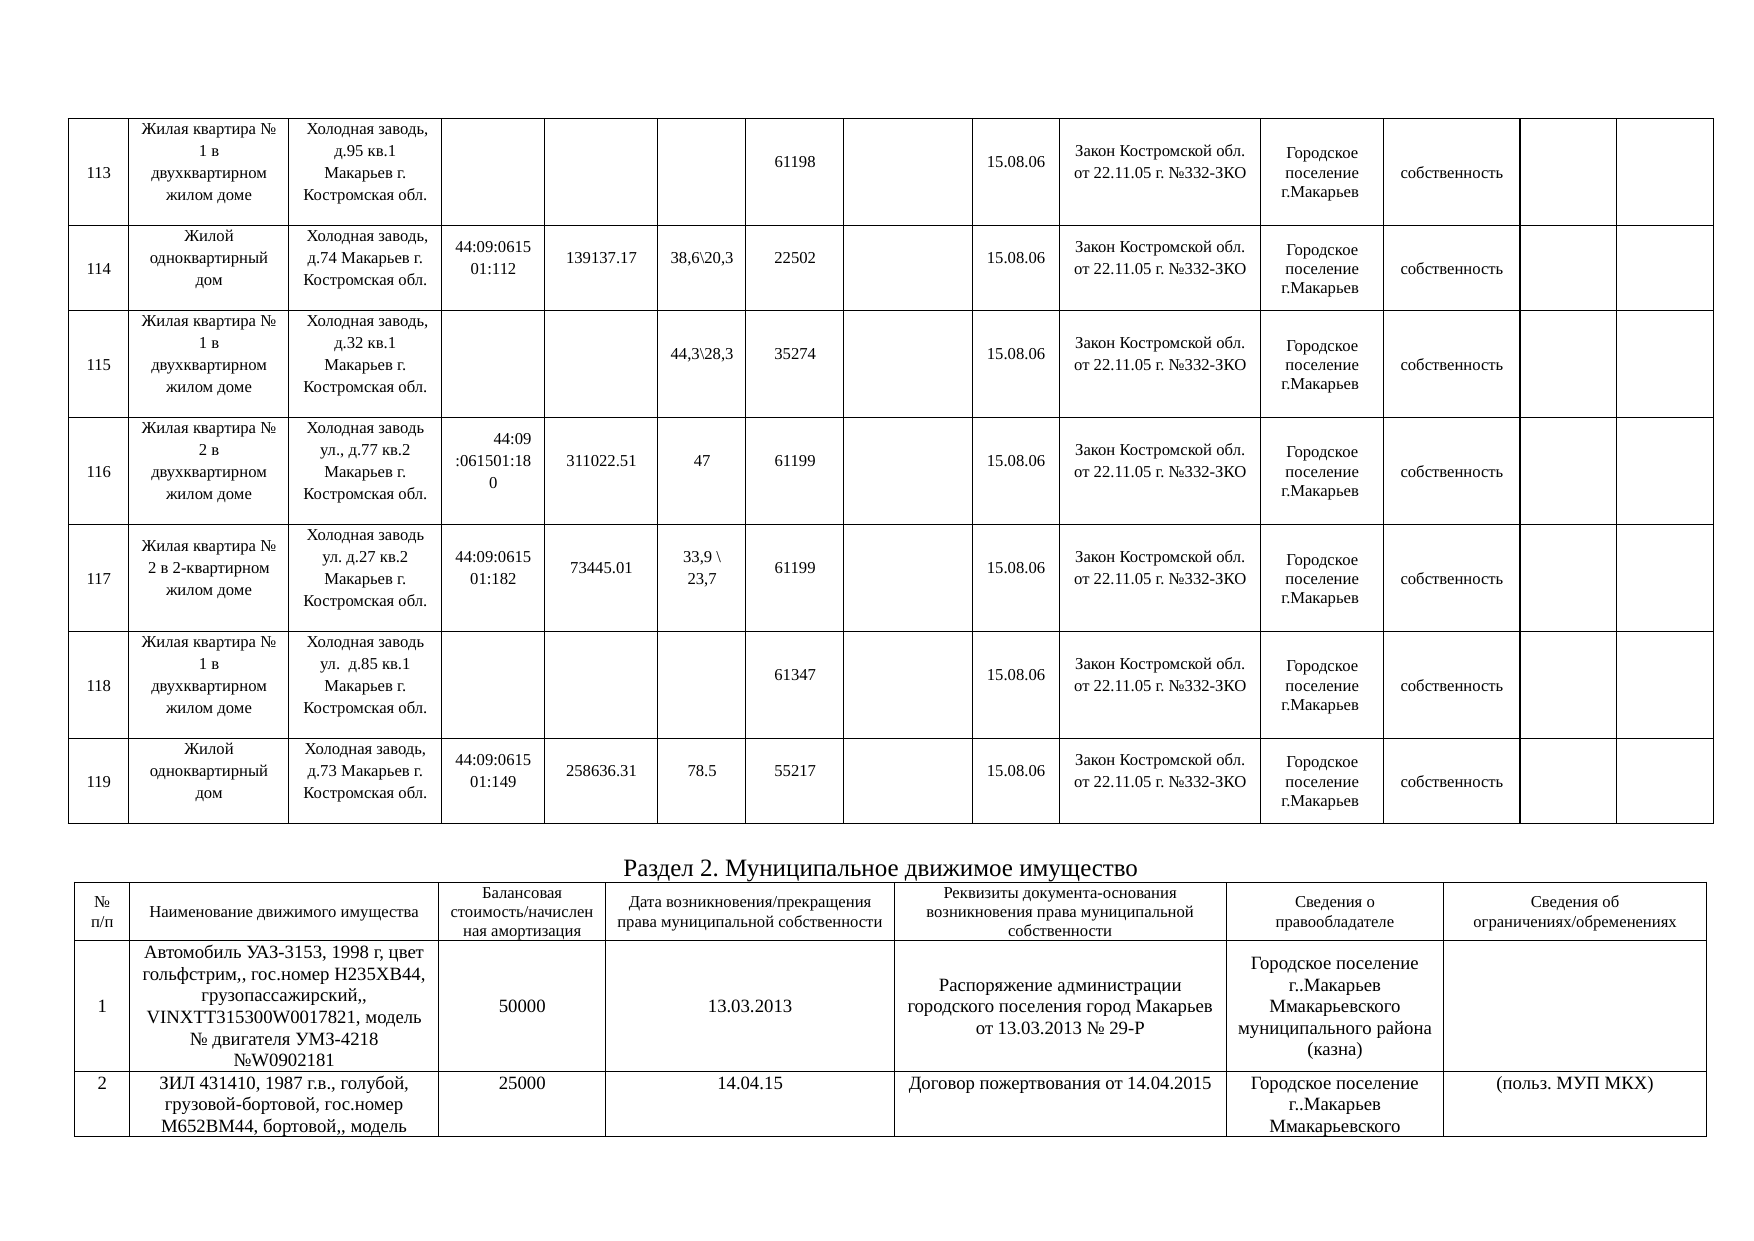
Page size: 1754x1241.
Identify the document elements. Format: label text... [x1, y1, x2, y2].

table_header Сведения о правообладателе [1227, 883, 1443, 940]
table_cell 118 [69, 632, 128, 738]
table_cell Закон Костромской обл. от 22.11.05 г. №332-ЗКО [1060, 226, 1260, 310]
table_cell Холодная заводь, д.73 Макарьев г. Костромская обл. [289, 739, 441, 823]
table_cell 15.08.06 [973, 311, 1059, 417]
table_cell [545, 632, 657, 738]
table_cell [442, 119, 544, 225]
table_cell [844, 418, 972, 524]
table_cell 15.08.06 [973, 119, 1059, 225]
table_cell [1521, 226, 1616, 310]
table_cell собственность [1384, 418, 1519, 524]
table_header Сведения об ограничениях/обременениях [1444, 883, 1706, 940]
table_cell собственность [1384, 739, 1519, 823]
table_cell 116 [69, 418, 128, 524]
table_cell Городское поселение г.Макарьев [1261, 311, 1383, 417]
table_cell Холодная заводь, д.32 кв.1 Макарьев г. Костромская обл. [289, 311, 441, 417]
table_cell [1617, 632, 1713, 738]
table_cell Городское поселение г.Макарьев [1261, 418, 1383, 524]
table_cell 113 [69, 119, 128, 225]
table_cell [1521, 632, 1616, 738]
table_cell собственность [1384, 311, 1519, 417]
table_cell Жилая квартира № 1 в двухквартирном жилом доме [129, 119, 288, 225]
table_cell [1617, 525, 1713, 631]
table_cell [442, 311, 544, 417]
table_cell (польз. МУП МКХ) [1444, 1072, 1706, 1136]
table_header № п/п [75, 883, 129, 940]
table_cell Автомобиль УАЗ-3153, 1998 г, цвет гольфстрим,, гос.номер Н235ХВ44, грузопассажирский,, VINXTT315300W0017821, модель № двигателя УМЗ-4218 №W0902181 [130, 941, 438, 1071]
table_cell Городское поселение г.Макарьев [1261, 226, 1383, 310]
text Раздел 2. Муниципальное движимое имущество [48, 853, 1713, 882]
table_cell собственность [1384, 525, 1519, 631]
table_cell Закон Костромской обл. от 22.11.05 г. №332-ЗКО [1060, 418, 1260, 524]
table_cell [844, 525, 972, 631]
table_cell Холодная заводь ул. д.85 кв.1 Макарьев г. Костромская обл. [289, 632, 441, 738]
table_cell 61199 [746, 525, 843, 631]
table_cell 15.08.06 [973, 226, 1059, 310]
table_cell 15.08.06 [973, 739, 1059, 823]
table_cell [658, 632, 745, 738]
table_cell 119 [69, 739, 128, 823]
table_cell Городское поселение г.Макарьев [1261, 739, 1383, 823]
table_cell Жилая квартира № 2 в двухквартирном жилом доме [129, 418, 288, 524]
table_cell Жилая квартира № 1 в двухквартирном жилом доме [129, 632, 288, 738]
table_cell 139137,17 [545, 226, 657, 310]
table_header Дата возникновения/прекращения права муниципальной собственности [606, 883, 894, 940]
table_cell [1617, 739, 1713, 823]
table_cell 33,9 \23,7 [658, 525, 745, 631]
table_cell 55217 [746, 739, 843, 823]
table_cell [1521, 739, 1616, 823]
table_cell Жилая квартира № 2 в 2-квартирном жилом доме [129, 525, 288, 631]
table_cell Закон Костромской обл. от 22.11.05 г. №332-ЗКО [1060, 311, 1260, 417]
table_cell 117 [69, 525, 128, 631]
table_cell [658, 119, 745, 225]
table_cell Холодная заводь, д.95 кв.1 Макарьев г. Костромская обл. [289, 119, 441, 225]
table_cell Городское поселение г.Макарьев [1261, 632, 1383, 738]
table_cell Закон Костромской обл. от 22.11.05 г. №332-ЗКО [1060, 119, 1260, 225]
table_header Балансовая стоимость/начисленная амортизация [439, 883, 605, 940]
table_cell [1521, 525, 1616, 631]
table_cell 78.5 [658, 739, 745, 823]
table_cell собственность [1384, 632, 1519, 738]
table_cell [442, 632, 544, 738]
table_cell [844, 311, 972, 417]
table_cell 114 [69, 226, 128, 310]
table_cell 115 [69, 311, 128, 417]
table_cell 47 [658, 418, 745, 524]
table_cell [545, 311, 657, 417]
table_cell 44:09:061501:180 [442, 418, 544, 524]
table_cell ЗИЛ 431410, 1987 г.в., голубой, грузовой-бортовой, гос.номер М652ВМ44, бортовой,, модель [130, 1072, 438, 1136]
table_cell Холодная заводь, д.74 Макарьев г. Костромская обл. [289, 226, 441, 310]
table_cell [1617, 311, 1713, 417]
table_cell Жилая квартира № 1 в двухквартирном жилом доме [129, 311, 288, 417]
table_cell Городское поселение г..Макарьев Ммакарьевского [1227, 1072, 1443, 1136]
table_cell 35274 [746, 311, 843, 417]
table_cell 73445,01 [545, 525, 657, 631]
table_cell 15.08.06 [973, 632, 1059, 738]
table_cell собственность [1384, 119, 1519, 225]
table_cell [1444, 941, 1706, 1071]
table_header Реквизиты документа-основания возникновения права муниципальной собственности [895, 883, 1226, 940]
table_cell Холодная заводь ул. д.27 кв.2 Макарьев г. Костромская обл. [289, 525, 441, 631]
table_cell 25000 [439, 1072, 605, 1136]
table_cell 14.04.15 [606, 1072, 894, 1136]
table_cell 44,3\28,3 [658, 311, 745, 417]
table_cell 2 [75, 1072, 129, 1136]
table_cell Городское поселение г..Макарьев Ммакарьевского муниципального района (казна) [1227, 941, 1443, 1071]
table_cell 311022,51 [545, 418, 657, 524]
table_cell 258636,31 [545, 739, 657, 823]
table_cell Закон Костромской обл. от 22.11.05 г. №332-ЗКО [1060, 525, 1260, 631]
table_cell Городское поселение г.Макарьев [1261, 119, 1383, 225]
table_cell [1521, 311, 1616, 417]
table_cell Договор пожертвования от 14.04.2015 [895, 1072, 1226, 1136]
table_cell 61199 [746, 418, 843, 524]
table_cell Распоряжение администрации городского поселения город Макарьев от 13.03.2013 № 29-Р [895, 941, 1226, 1071]
table_cell 13.03.2013 [606, 941, 894, 1071]
table_cell 61198 [746, 119, 843, 225]
table_cell [844, 739, 972, 823]
table_cell Закон Костромской обл. от 22.11.05 г. №332-ЗКО [1060, 632, 1260, 738]
table_cell 44:09:061501:149 [442, 739, 544, 823]
table_cell [844, 119, 972, 225]
table_cell Жилой одноквартирный дом [129, 226, 288, 310]
table_cell [844, 226, 972, 310]
table_cell 50000 [439, 941, 605, 1071]
table_cell 61347 [746, 632, 843, 738]
table_cell [844, 632, 972, 738]
table_cell [1617, 119, 1713, 225]
table_cell Жилой одноквартирный дом [129, 739, 288, 823]
table_cell 15.08.06 [973, 418, 1059, 524]
table_cell 22502 [746, 226, 843, 310]
table_header Наименование движимого имущества [130, 883, 438, 940]
table_cell 44:09:061501:182 [442, 525, 544, 631]
table_cell Холодная заводь ул., д.77 кв.2 Макарьев г. Костромская обл. [289, 418, 441, 524]
table_cell Городское поселение г.Макарьев [1261, 525, 1383, 631]
table_cell 15.08.06 [973, 525, 1059, 631]
table_cell [1617, 226, 1713, 310]
table_cell [545, 119, 657, 225]
table_cell [1521, 119, 1616, 225]
table_cell [1617, 418, 1713, 524]
table_cell 1 [75, 941, 129, 1071]
table_cell Закон Костромской обл. от 22.11.05 г. №332-ЗКО [1060, 739, 1260, 823]
table_cell 44:09:061501:112 [442, 226, 544, 310]
table_cell [1521, 418, 1616, 524]
table_cell собственность [1384, 226, 1519, 310]
table_cell 38,6\20,3 [658, 226, 745, 310]
